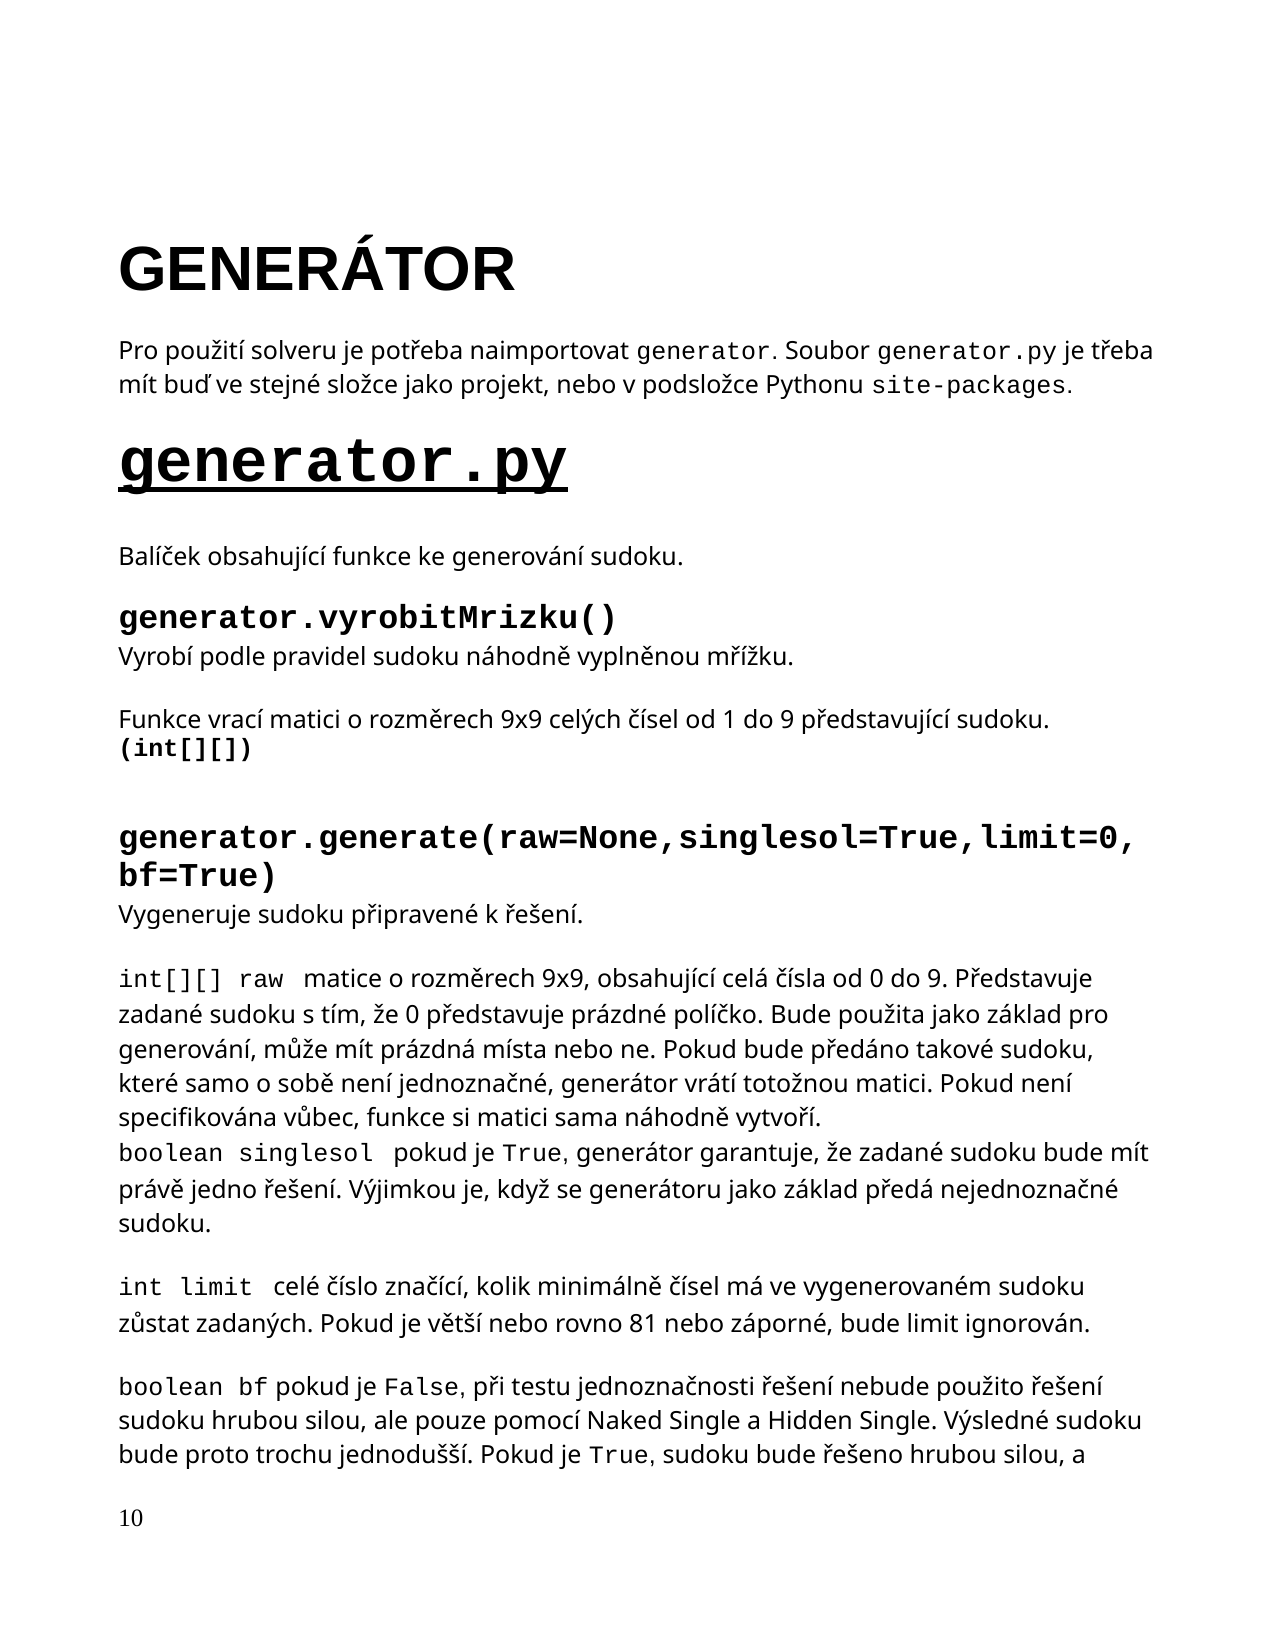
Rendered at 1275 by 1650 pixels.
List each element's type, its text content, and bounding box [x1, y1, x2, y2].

text generator.vyrobitMrizku() [118, 601, 1157, 639]
text generator.py [118, 430, 1157, 501]
text boolean singlesol pokud je True, generátor garantuje, že zadané sudoku bude mít právě jedno řešení. Výjimkou je, když se generátoru jako základ předá nejednoznačné sudoku. [118, 1133, 1157, 1239]
text (int[][]) [118, 736, 1157, 764]
text int[][] raw matice o rozměrech 9x9, obsahující celá čísla od 0 do 9. Představuje zadané sudoku s tím, že 0 představuje prázdné políčko. Bude použita jako základ pro generování, může mít prázdná místa nebo ne. Pokud bude předáno takové sudoku, které samo o sobě není jednoznačné, generátor vrátí totožnou matici. Pokud není specifikována vůbec, funkce si matici sama náhodně vytvoří. [118, 959, 1157, 1133]
text GENERÁTOR [118, 232, 1157, 304]
text int limit celé číslo značící, kolik minimálně čísel má ve vygenerovaném sudoku zůstat zadaných. Pokud je větší nebo rovno 81 nebo záporné, bude limit ignorován. [118, 1268, 1157, 1340]
text Pro použití solveru je potřeba naimportovat generator. Soubor generator.py je třeba mít buď ve stejné složce jako projekt, nebo v podsložce Pythonu site-packages. [118, 332, 1157, 401]
text Funkce vrací matici o rozměrech 9x9 celých čísel od 1 do 9 představující sudoku. [118, 702, 1157, 736]
text Vyrobí podle pravidel sudoku náhodně vyplněnou mřížku. [118, 639, 1157, 673]
text generator.generate(raw=None,singlesol=True,limit=0,bf=True) [118, 821, 1157, 897]
text Vygeneruje sudoku připravené k řešení. [118, 897, 1157, 931]
text Balíček obsahující funkce ke generování sudoku. [118, 538, 1157, 572]
text boolean bf pokud je False, při testu jednoznačnosti řešení nebude použito řešení sudoku hrubou silou, ale pouze pomocí Naked Single a Hidden Single. Výsledné sudoku bude proto trochu jednodušší. Pokud je True, sudoku bude řešeno hrubou silou, a [118, 1369, 1157, 1471]
